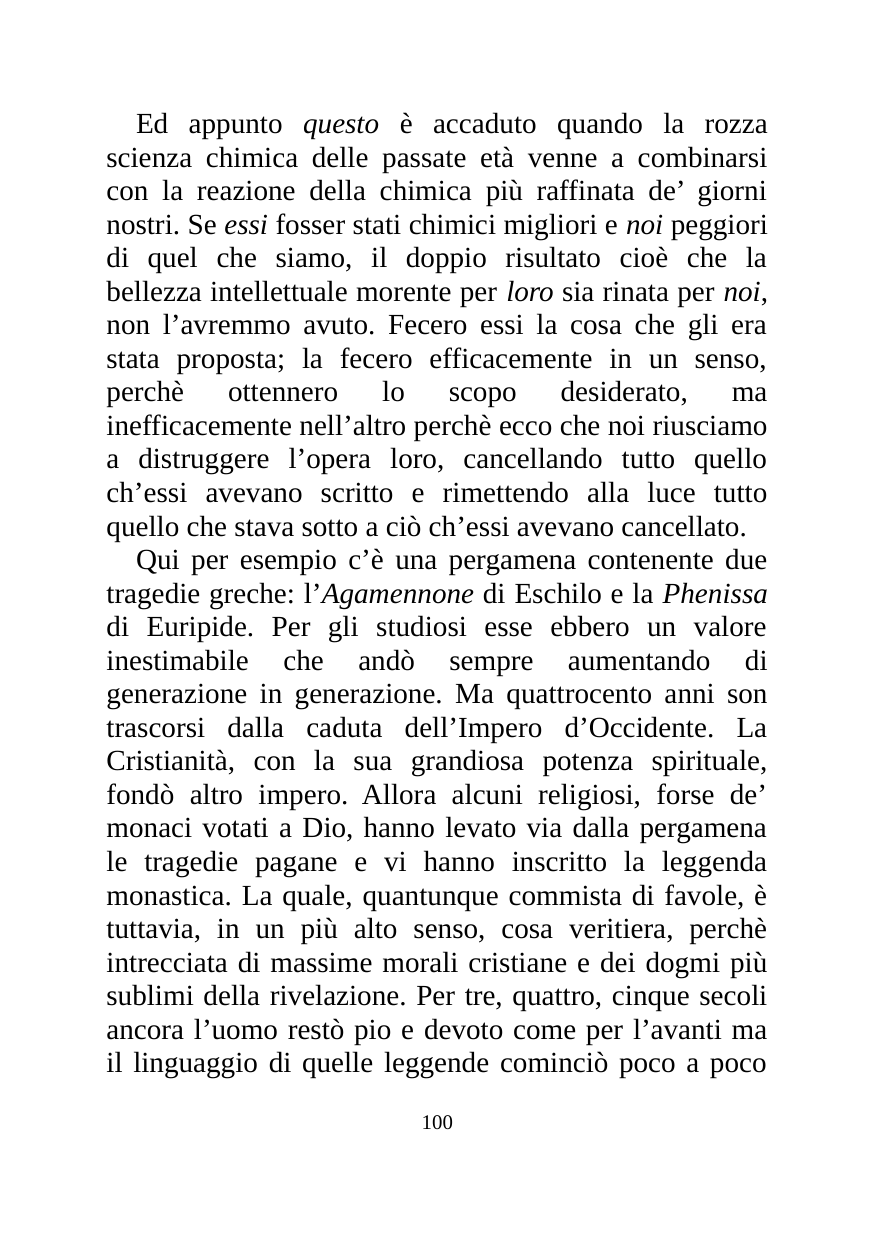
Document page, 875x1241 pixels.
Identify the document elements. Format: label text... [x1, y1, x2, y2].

text Qui per esempio c’è una pergamena contenente due tragedie greche: l’Agamennone di Eschilo e la Phenissa di Euripide. Per gli studiosi esse ebbero un valore inestimabile che andò sempre aumentando di generazione in generazione. Ma quattrocento anni son trascorsi dalla caduta dell’Impero d’Occidente. La Cristianità, con la sua grandiosa potenza spirituale, fondò altro impero. Allora alcuni religiosi, forse de’ monaci votati a Dio, hanno levato via dalla pergamena le tragedie pagane e vi hanno inscritto la leggenda monastica. La quale, quantunque commista di favole, è tuttavia, in un più alto senso, cosa veritiera, perchè intrecciata di massime morali cristiane e dei dogmi più sublimi della rivelazione. Per tre, quattro, cinque secoli ancora l’uomo restò pio e devoto come per l’avanti ma il linguaggio di quelle leggende cominciò poco a poco [106, 542, 768, 1079]
text Ed appunto questo è accaduto quando la rozza scienza chimica delle passate età venne a combinarsi con la reazione della chimica più raffinata de’ giorni nostri. Se essi fosser stati chimici migliori e noi peggiori di quel che siamo, il doppio risultato cioè che la bellezza intellettuale morente per loro sia rinata per noi, non l’avremmo avuto. Fecero essi la cosa che gli era stata proposta; la fecero efficacemente in un senso, perchè ottennero lo scopo desiderato, ma inefficacemente nell’altro perchè ecco che noi riusciamo a distruggere l’opera loro, cancellando tutto quello ch’essi avevano scritto e rimettendo alla luce tutto quello che stava sotto a ciò ch’essi avevano cancellato. [106, 106, 768, 542]
